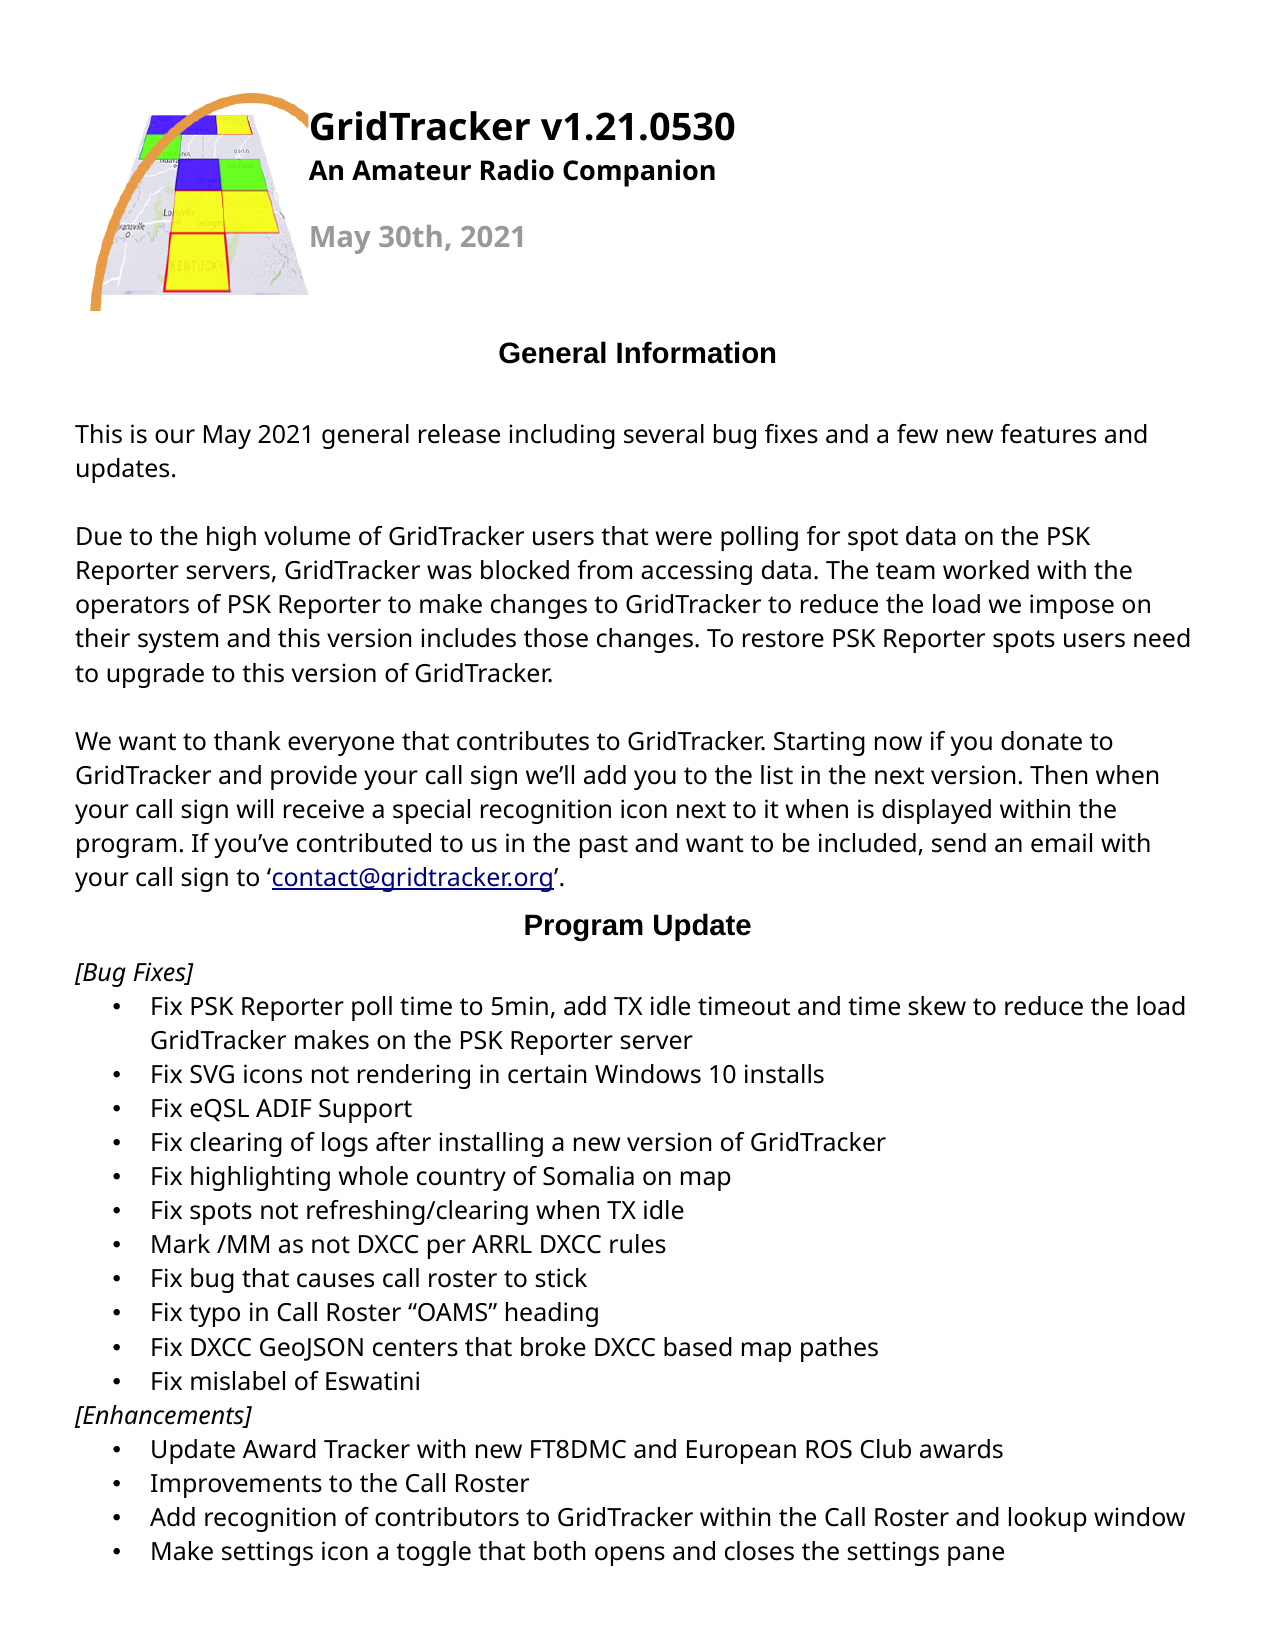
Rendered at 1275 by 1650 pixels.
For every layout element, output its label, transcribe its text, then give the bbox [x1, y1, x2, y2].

list Improvements to the Call Roster [112, 1465, 1200, 1499]
subtitle May 30th, 2021 [309, 216, 1200, 256]
list Make settings icon a toggle that both opens and closes the settings pane [112, 1533, 1200, 1568]
text [Bug Fixes] [75, 954, 1200, 988]
list Fix clearing of logs after installing a new version of GridTracker [112, 1125, 1200, 1159]
list Fix typo in Call Roster “OAMS” heading [112, 1295, 1200, 1329]
list Fix SVG icons not rendering in certain Windows 10 installs [112, 1057, 1200, 1091]
subtitle [75, 100, 89, 188]
text This is our May 2021 general release including several bug fixes and a few new features and updates. [75, 417, 1200, 485]
text Due to the high volume of GridTracker users that were polling for spot data on the PSK Reporter servers, GridTracker was blocked from accessing data. The team worked with the operators of PSK Reporter to make changes to GridTracker to reduce the load we impose on their system and this version includes those changes. To restore PSK Reporter spots users need to upgrade to this version of GridTracker. [75, 519, 1200, 689]
text [Enhancements] [75, 1397, 1200, 1431]
list Fix bug that causes call roster to stick [112, 1261, 1200, 1295]
subtitle [75, 216, 89, 256]
list Fix PSK Reporter poll time to 5min, add TX idle timeout and time skew to reduce the load GridTracker makes on the PSK Reporter server [112, 988, 1200, 1057]
list Add recognition of contributors to GridTracker within the Call Roster and lookup window [112, 1499, 1200, 1533]
list Fix DXCC GeoJSON centers that broke DXCC based map pathes [112, 1329, 1200, 1363]
list Mark /MM as not DXCC per ARRL DXCC rules [112, 1227, 1200, 1261]
subtitle General Information [75, 336, 1200, 370]
text We want to thank everyone that contributes to GridTracker. Starting now if you donate to GridTracker and provide your call sign we’ll add you to the list in the next version. Then when your call sign will receive a special recognition icon next to it when is displayed within the program. If you’ve contributed to us in the past and want to be included, send an email with your call sign to ‘contact@gridtracker.org’. [75, 723, 1200, 894]
list Fix spots not refreshing/clearing when TX idle [112, 1193, 1200, 1227]
list Update Award Tracker with new FT8DMC and European ROS Club awards [112, 1431, 1200, 1465]
list Fix eQSL ADIF Support [112, 1091, 1200, 1125]
subtitle GridTracker ​v1.21.0530 An Amateur Radio Companion [309, 100, 1200, 188]
list Fix mislabel of Eswatini [112, 1363, 1200, 1397]
list Fix highlighting whole country of Somalia on map [112, 1159, 1200, 1193]
picture [89, 91, 309, 311]
subtitle Program Update [75, 908, 1200, 942]
